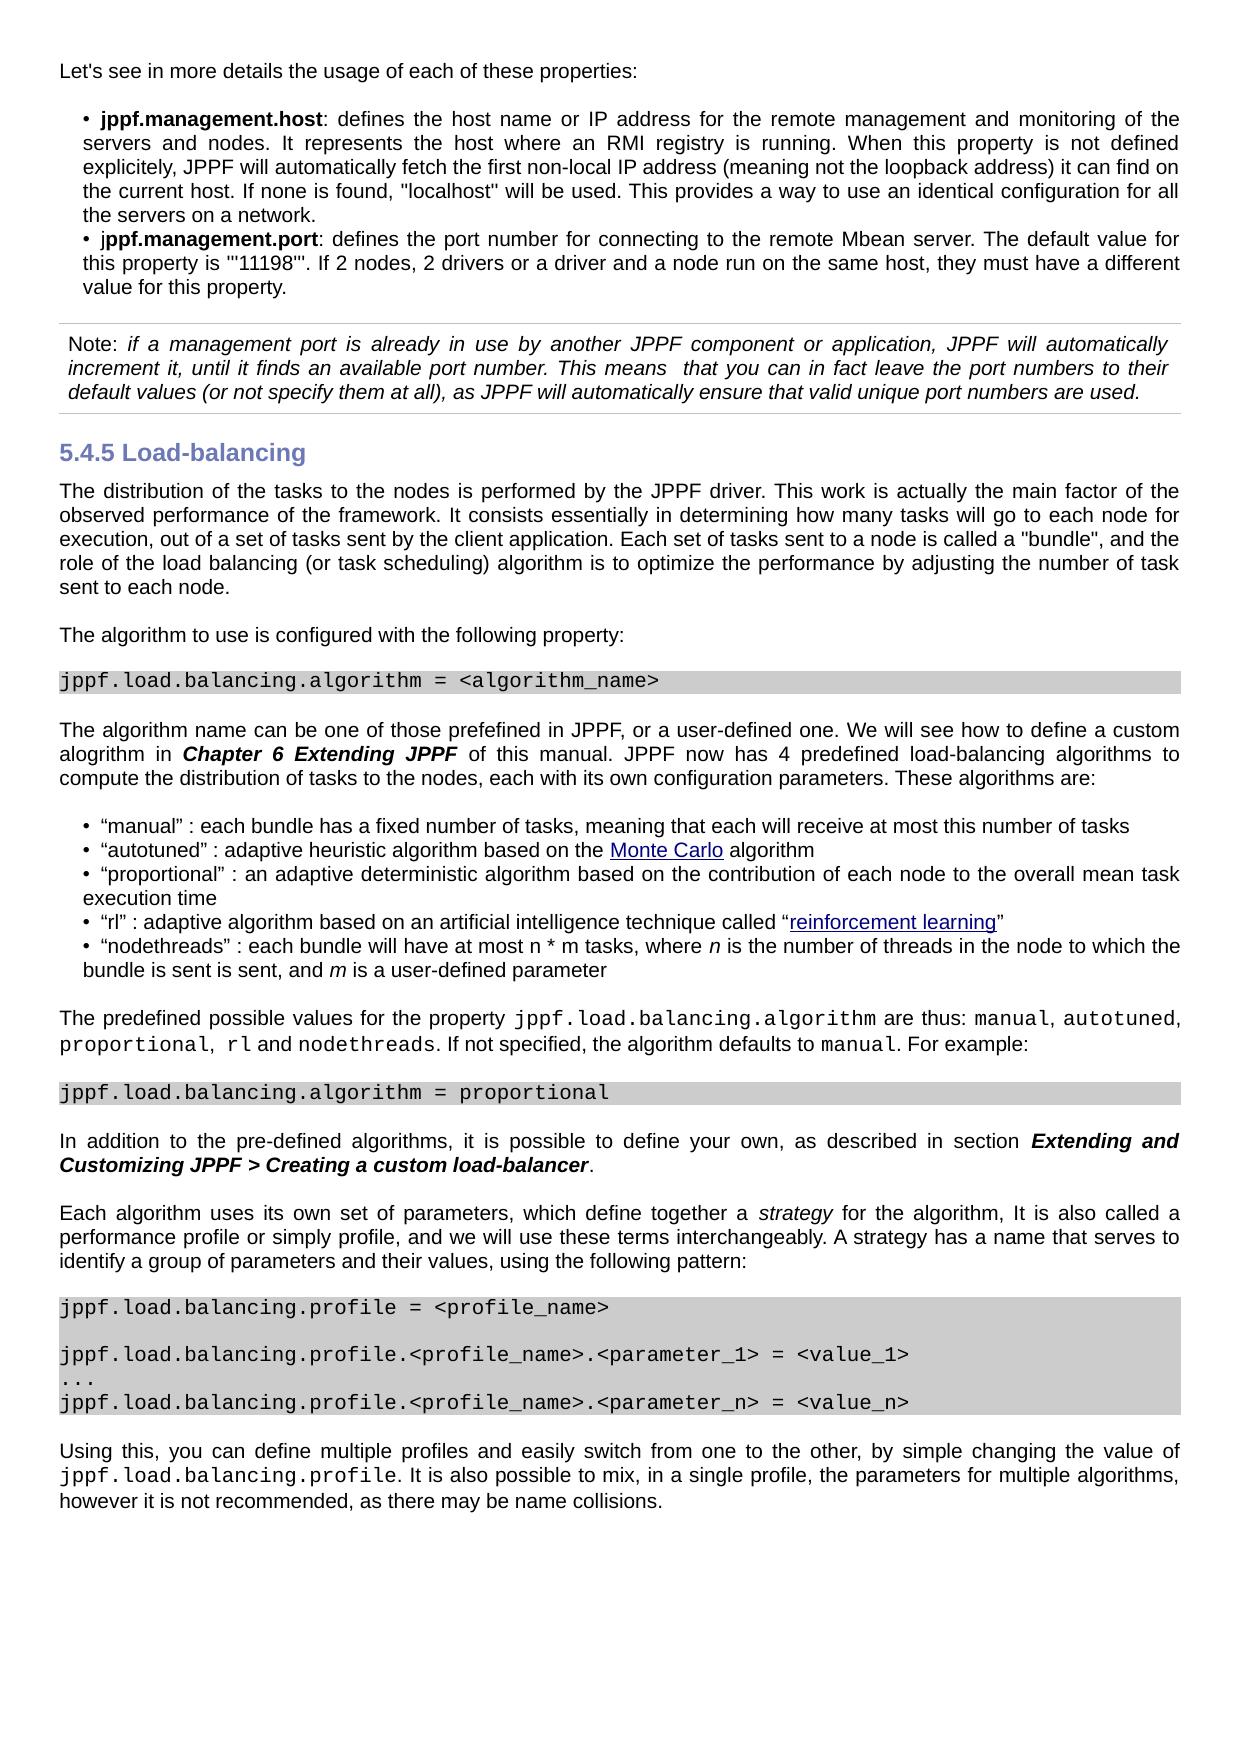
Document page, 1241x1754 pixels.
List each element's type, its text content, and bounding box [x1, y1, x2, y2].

text The predefined possible values for the property jppf.load.balancing.algorithm are thus: manual, autotuned, proportional, rl and nodethreads. If not specified, the algorithm defaults to manual. For example: [59, 1006, 1181, 1058]
text Note: if a management port is already in use by another JPPF component or application, JPPF will automatically increment it, until it finds an available port number. This means that you can in fact leave the port numbers to their default values (or not specify them at all), as JPPF will automatically ensure that valid unique port numbers are used. [59, 324, 1181, 413]
text jppf.load.balancing.algorithm = <algorithm_name> [59, 671, 1181, 694]
text The algorithm name can be one of those prefefined in JPPF, or a user-defined one. We will see how to define a custom alogrithm in Chapter 6 Extending JPPF of this manual. JPPF now has 4 predefined load-balancing algorithms to compute the distribution of tasks to the nodes, each with its own configuration parameters. These algorithms are: [59, 718, 1181, 790]
list “nodethreads” : each bundle will have at most n * m tasks, where n is the number of threads in the node to which the bundle is sent is sent, and m is a user-defined parameter [83, 934, 1181, 982]
list “autotuned” : adaptive heuristic algorithm based on the Monte Carlo algorithm [83, 838, 1181, 862]
list jppf.management.port: defines the port number for connecting to the remote Mbean server. The default value for this property is '''11198'''. If 2 nodes, 2 drivers or a driver and a node run on the same host, they must have a different value for this property. [83, 227, 1181, 299]
text ... [59, 1368, 1181, 1392]
list “manual” : each bundle has a fixed number of tasks, meaning that each will receive at most this number of tasks [83, 814, 1181, 838]
subtitle Load-balancing [59, 438, 1181, 466]
text jppf.load.balancing.profile = <profile_name> [59, 1297, 1181, 1321]
text Let's see in more details the usage of each of these properties: [59, 59, 1181, 83]
text jppf.load.balancing.algorithm = proportional [59, 1082, 1181, 1105]
text In addition to the pre-defined algorithms, it is possible to define your own, as described in section Extending and Customizing JPPF > Creating a custom load-balancer. [59, 1129, 1181, 1177]
text jppf.load.balancing.profile.<profile_name>.<parameter_n> = <value_n> [59, 1392, 1181, 1415]
text The distribution of the tasks to the nodes is performed by the JPPF driver. This work is actually the main factor of the observed performance of the framework. It consists essentially in determining how many tasks will go to each node for execution, out of a set of tasks sent by the client application. Each set of tasks sent to a node is called a "bundle", and the role of the load balancing (or task scheduling) algorithm is to optimize the performance by adjusting the number of task sent to each node. [59, 479, 1181, 599]
list “proportional” : an adaptive deterministic algorithm based on the contribution of each node to the overall mean task execution time [83, 862, 1181, 910]
list “rl” : adaptive algorithm based on an artificial intelligence technique called “reinforcement learning” [83, 910, 1181, 934]
text The algorithm to use is configured with the following property: [59, 623, 1181, 647]
text Using this, you can define multiple profiles and easily switch from one to the other, by simple changing the value of jppf.load.balancing.profile. It is also possible to mix, in a single profile, the parameters for multiple algorithms, however it is not recommended, as there may be name collisions. [59, 1439, 1181, 1513]
text Each algorithm uses its own set of parameters, which define together a strategy for the algorithm, It is also called a performance profile or simply profile, and we will use these terms interchangeably. A strategy has a name that serves to identify a group of parameters and their values, using the following pattern: [59, 1201, 1181, 1273]
list jppf.management.host: defines the host name or IP address for the remote management and monitoring of the servers and nodes. It represents the host where an RMI registry is running. When this property is not defined explicitely, JPPF will automatically fetch the first non-local IP address (meaning not the loopback address) it can find on the current host. If none is found, ''localhost'' will be used. This provides a way to use an identical configuration for all the servers on a network. [83, 107, 1181, 227]
text jppf.load.balancing.profile.<profile_name>.<parameter_1> = <value_1> [59, 1344, 1181, 1368]
